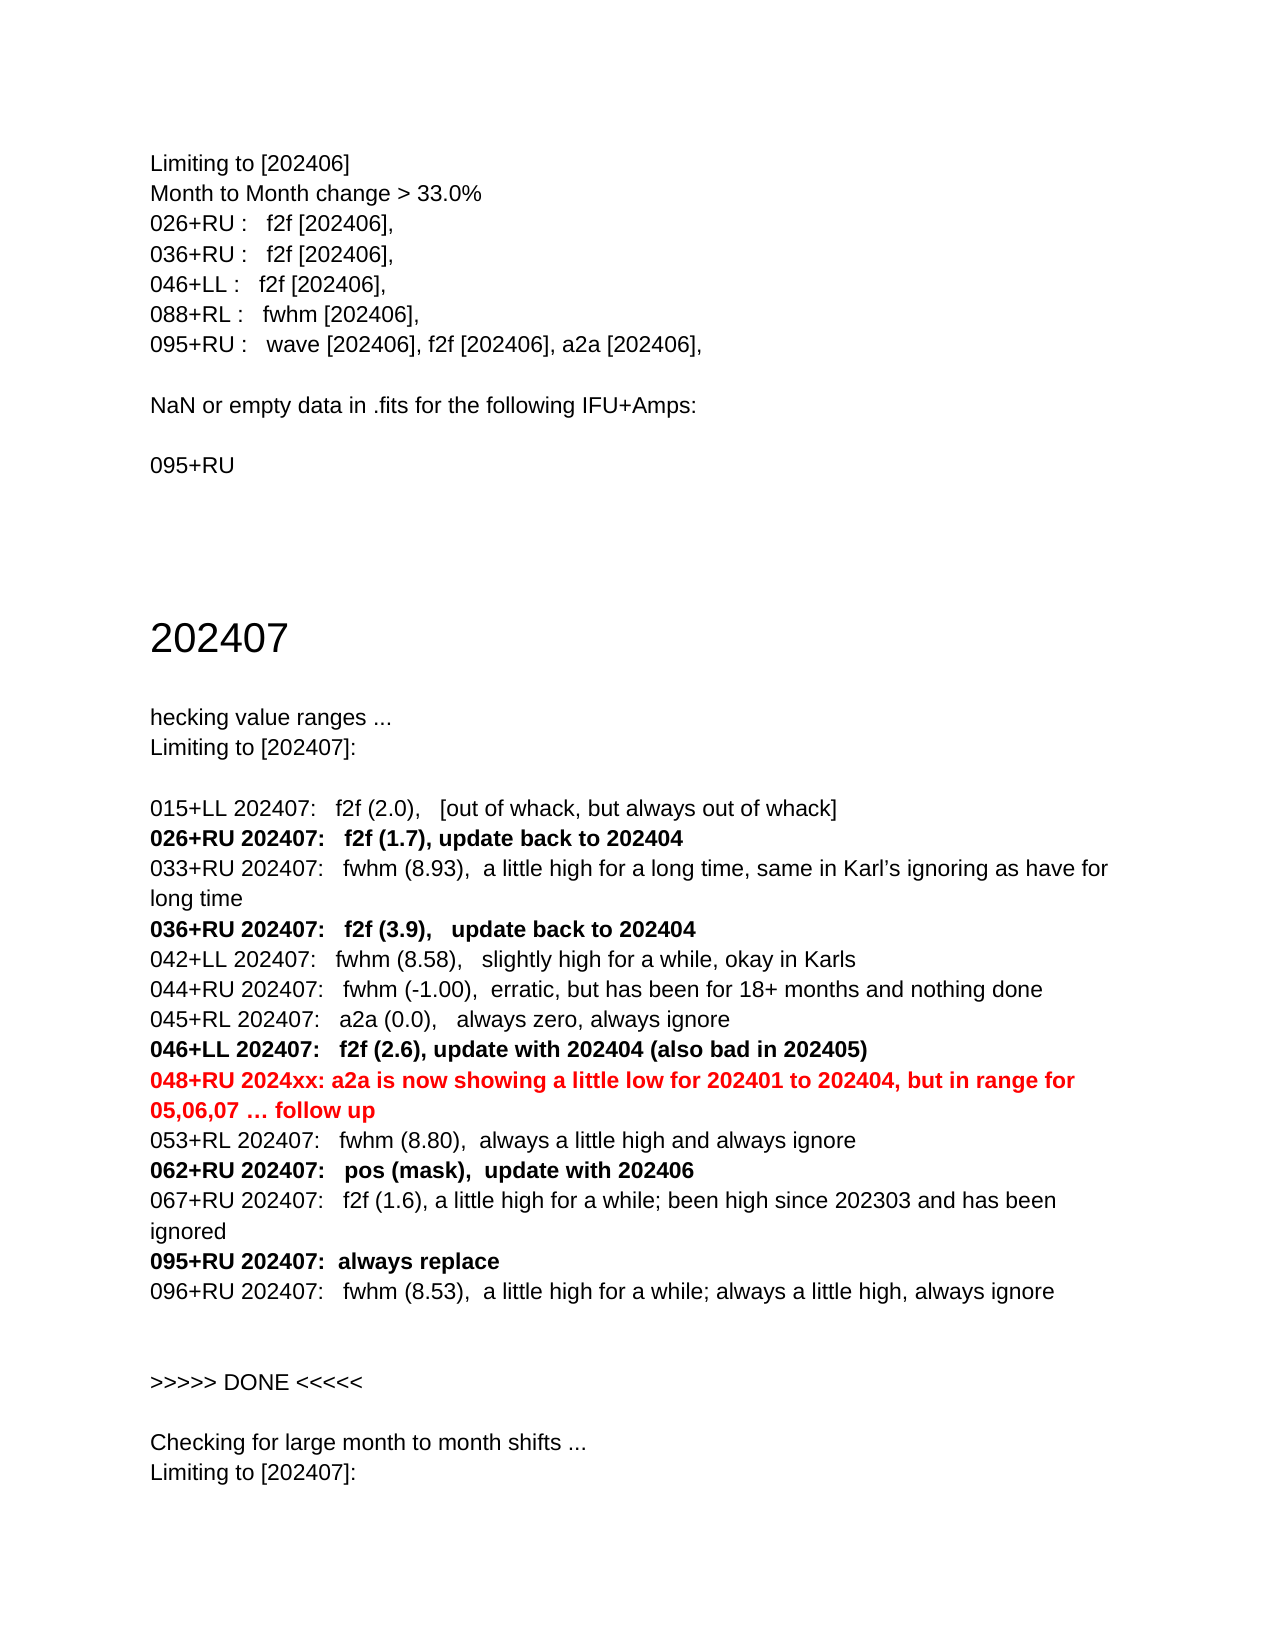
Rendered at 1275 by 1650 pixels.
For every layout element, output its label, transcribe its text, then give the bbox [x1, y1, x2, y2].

text 095+RU 202407: always replace [150, 1248, 1125, 1274]
text 033+RU 202407: fwhm (8.93), a little high for a long time, same in Karl’s ignoring as have for long time [150, 855, 1125, 912]
text 026+RU : f2f [202406], [150, 210, 1125, 237]
text 095+RU [150, 452, 1125, 478]
text Limiting to [202407]: [150, 1459, 1125, 1486]
text Limiting to [202406] [150, 150, 1125, 176]
text >>>>> DONE <<<<< [150, 1369, 1125, 1395]
text 088+RL : fwhm [202406], [150, 301, 1125, 327]
text Checking for large month to month shifts ... [150, 1429, 1125, 1456]
text 015+LL 202407: f2f (2.0), [out of whack, but always out of whack] [150, 795, 1125, 821]
text 042+LL 202407: fwhm (8.58), slightly high for a while, okay in Karls [150, 946, 1125, 972]
text hecking value ranges ... [150, 704, 1125, 731]
text 053+RL 202407: fwhm (8.80), always a little high and always ignore [150, 1127, 1125, 1153]
text 062+RU 202407: pos (mask), update with 202406 [150, 1157, 1125, 1184]
text 036+RU : f2f [202406], [150, 241, 1125, 267]
text Limiting to [202407]: [150, 734, 1125, 761]
text 036+RU 202407: f2f (3.9), update back to 202404 [150, 916, 1125, 942]
subtitle 202407 [150, 613, 1125, 661]
text 046+LL 202407: f2f (2.6), update with 202404 (also bad in 202405) [150, 1036, 1125, 1063]
text 046+LL : f2f [202406], [150, 271, 1125, 297]
text 045+RL 202407: a2a (0.0), always zero, always ignore [150, 1006, 1125, 1033]
text 095+RU : wave [202406], f2f [202406], a2a [202406], [150, 331, 1125, 358]
text 067+RU 202407: f2f (1.6), a little high for a while; been high since 202303 and has been ignored [150, 1187, 1125, 1244]
text 026+RU 202407: f2f (1.7), update back to 202404 [150, 825, 1125, 851]
text Month to Month change > 33.0% [150, 180, 1125, 207]
text NaN or empty data in .fits for the following IFU+Amps: [150, 392, 1125, 418]
text 044+RU 202407: fwhm (-1.00), erratic, but has been for 18+ months and nothing done [150, 976, 1125, 1002]
text 096+RU 202407: fwhm (8.53), a little high for a while; always a little high, always ignore [150, 1278, 1125, 1304]
text 048+RU 2024xx: a2a is now showing a little low for 202401 to 202404, but in range for 05,06,07 … follow up [150, 1067, 1125, 1123]
